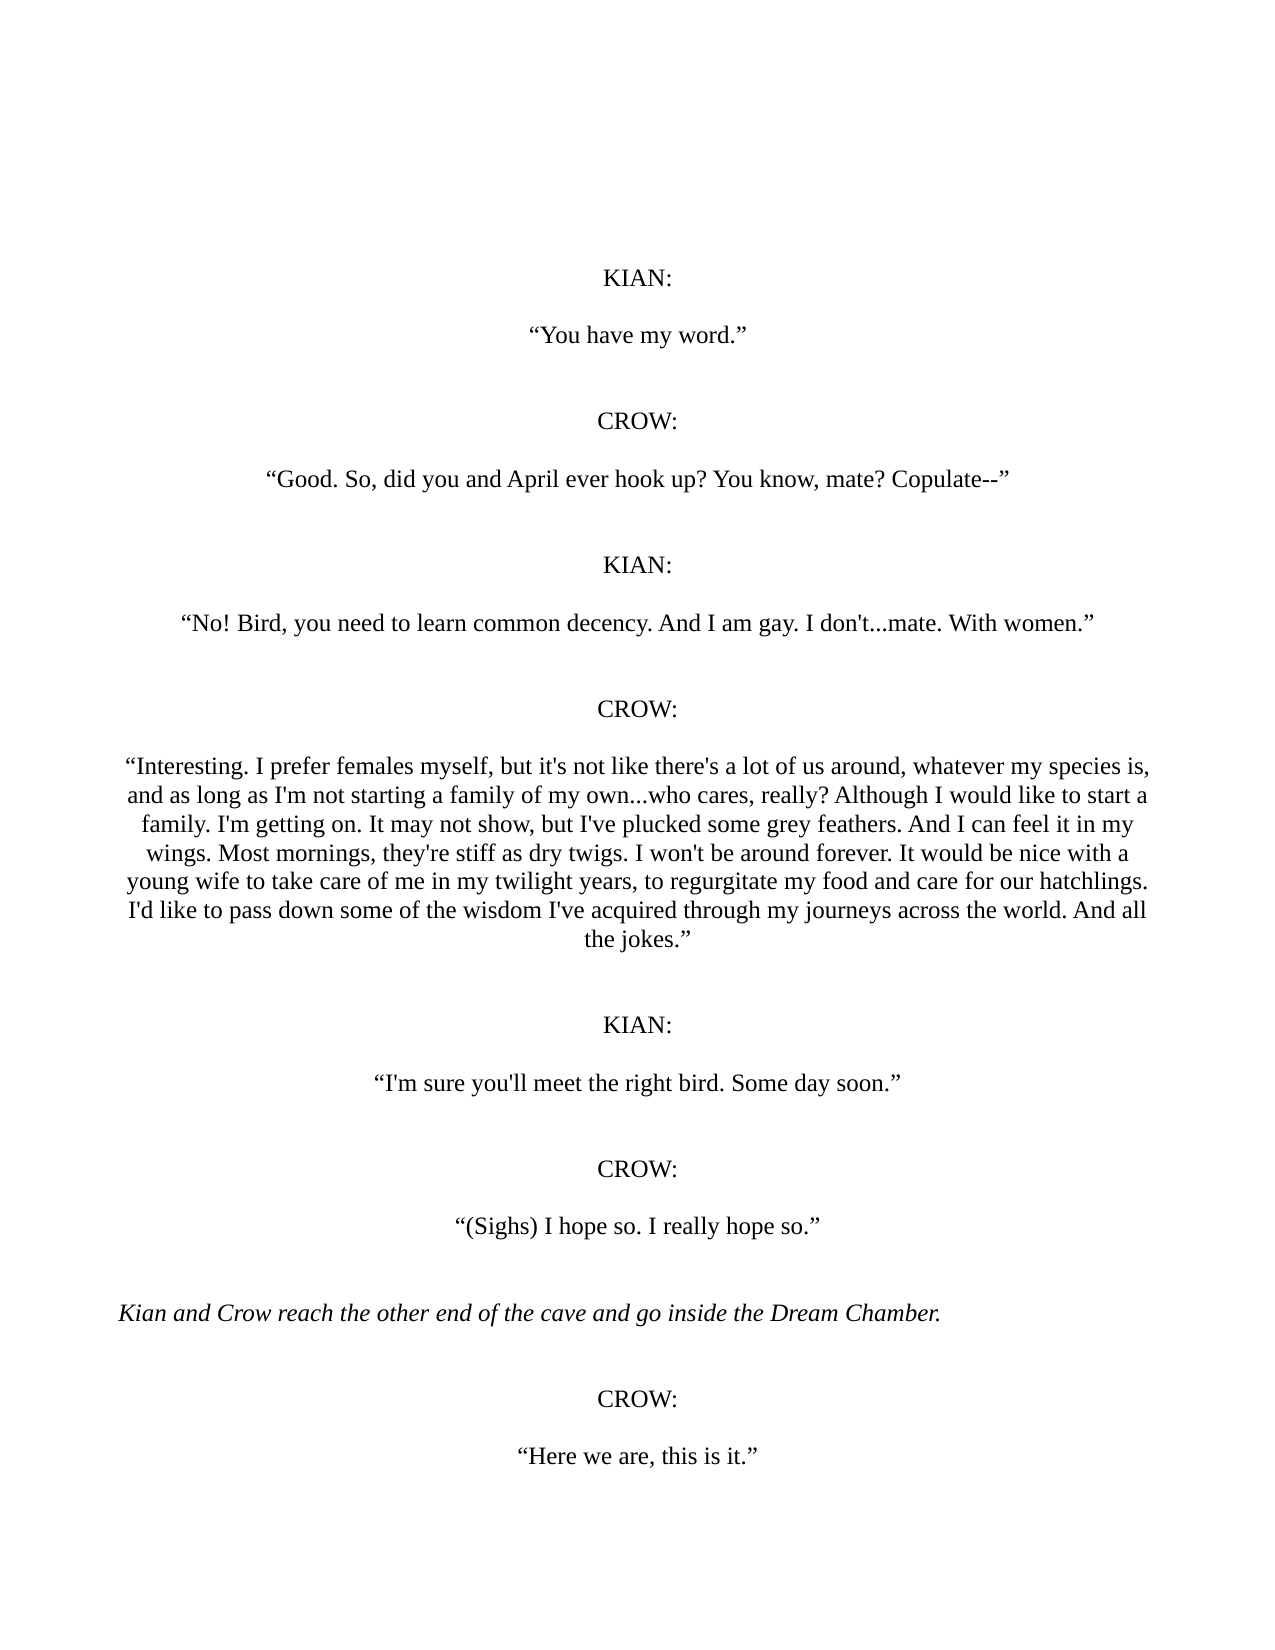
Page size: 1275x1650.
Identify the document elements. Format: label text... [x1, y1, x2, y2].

text KIAN: [118, 550, 1157, 579]
text “Interesting. I prefer females myself, but it's not like there's a lot of us around, whatever my species is, and as long as I'm not starting a family of my own...who cares, really? Although I would like to start a family. I'm getting on. It may not show, but I've plucked some grey feathers. And I can feel it in my wings. Most mornings, they're stiff as dry twigs. I won't be around forever. It would be nice with a young wife to take care of me in my twilight years, to regurgitate my food and care for our hatchlings. I'd like to pass down some of the wisdom I've acquired through my journeys across the world. And all the jokes.” [118, 751, 1157, 953]
text “Good. So, did you and April ever hook up? You know, mate? Copulate--” [118, 464, 1157, 493]
text “Here we are, this is it.” [118, 1441, 1157, 1470]
text “You have my word.” [118, 320, 1157, 349]
text Kian and Crow reach the other end of the cave and go inside the Dream Chamber. [118, 1298, 1157, 1326]
text CROW: [118, 694, 1157, 723]
text “No! Bird, you need to learn common decency. And I am gay. I don't...mate. With women.” [118, 608, 1157, 636]
text “I'm sure you'll meet the right bird. Some day soon.” [118, 1068, 1157, 1096]
text KIAN: [118, 1010, 1157, 1039]
text CROW: [118, 1154, 1157, 1183]
text CROW: [118, 406, 1157, 435]
text KIAN: [118, 263, 1157, 291]
text CROW: [118, 1384, 1157, 1413]
text “(Sighs) I hope so. I really hope so.” [118, 1211, 1157, 1240]
